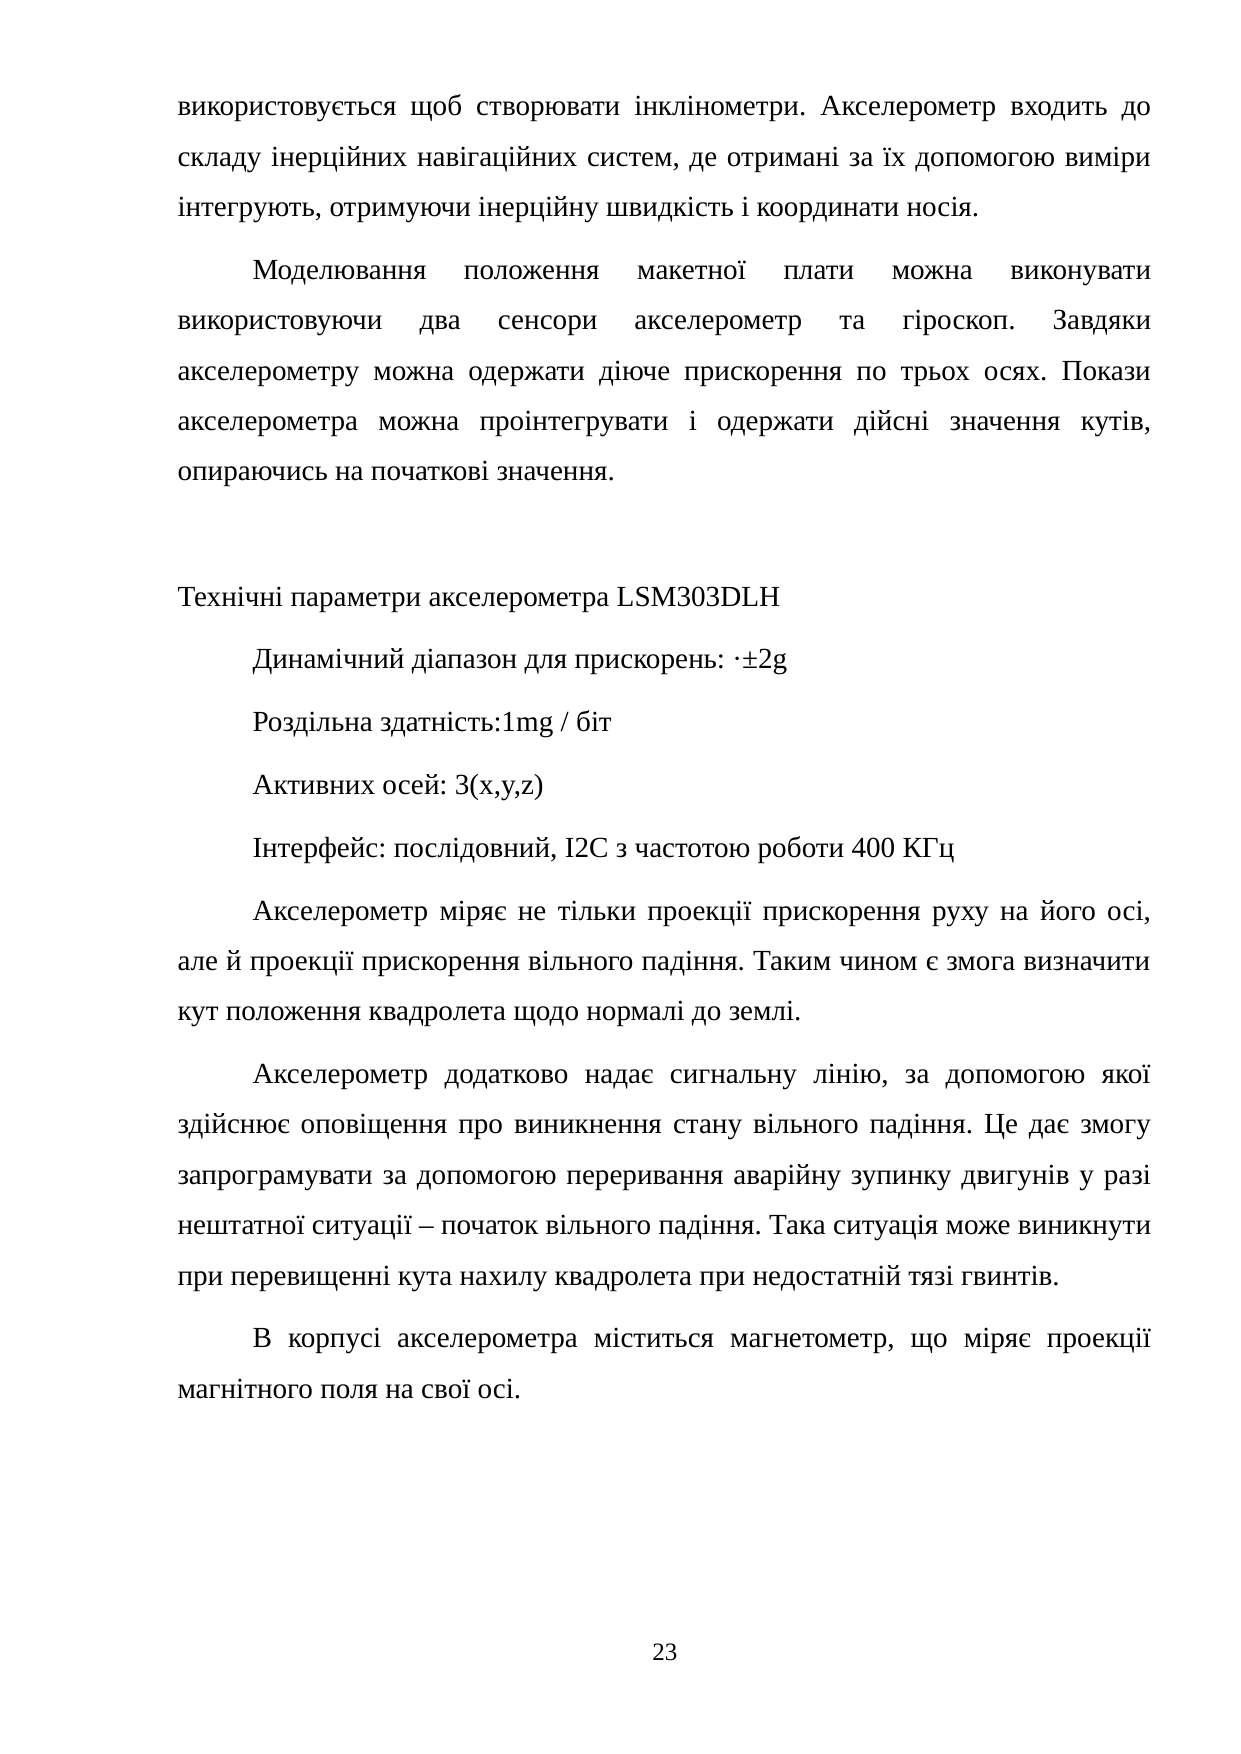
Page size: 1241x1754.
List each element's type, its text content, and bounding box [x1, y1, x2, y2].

text Моделювання положення макетної плати можна виконувати використовуючи два сенсори акселерометр та гіроскоп. Завдяки акселерометру можна одержати діюче прискорення по трьох осях. Покази акселерометра можна проінтегрувати і одержати дійсні значення кутів, опираючись на початкові значення. [177, 252, 1152, 487]
text Активних осей: 3(x,y,z) [177, 767, 1152, 801]
text використовується щоб створювати інклінометри. Акселерометр входить до складу інерційних навігаційних систем, де отримані за їх допомогою виміри інтегрують, отримуючи інерційну швидкість і координати носія. [177, 88, 1152, 223]
text Акселерометр додатково надає сигнальну лінію, за допомогою якої здійснює оповіщення про виникнення стану вільного падіння. Це дає змогу запрограмувати за допомогою переривання аварійну зупинку двигунів у разі нештатної ситуації – початок вільного падіння. Така ситуація може виникнути при перевищенні кута нахилу квадролета при недостатній тязі гвинтів. [177, 1056, 1152, 1291]
text Акселерометр міряє не тільки проекції прискорення руху на його осі, але й проекції прискорення вільного падіння. Таким чином є змога визначити кут положення квадролета щодо нормалі до землі. [177, 893, 1152, 1027]
text Динамічний діапазон для прискорень: ·±2g [177, 642, 1152, 675]
text Роздільна здатність:1mg / біт [177, 704, 1152, 738]
text Інтерфейс: послідовний, I2C з частотою роботи 400 КГц [177, 830, 1152, 864]
text В корпусі акселерометра міститься магнетометр, що міряє проекції магнітного поля на свої осі. [177, 1320, 1152, 1404]
text Технічні параметри акселерометра LSM303DLH [177, 579, 1152, 612]
